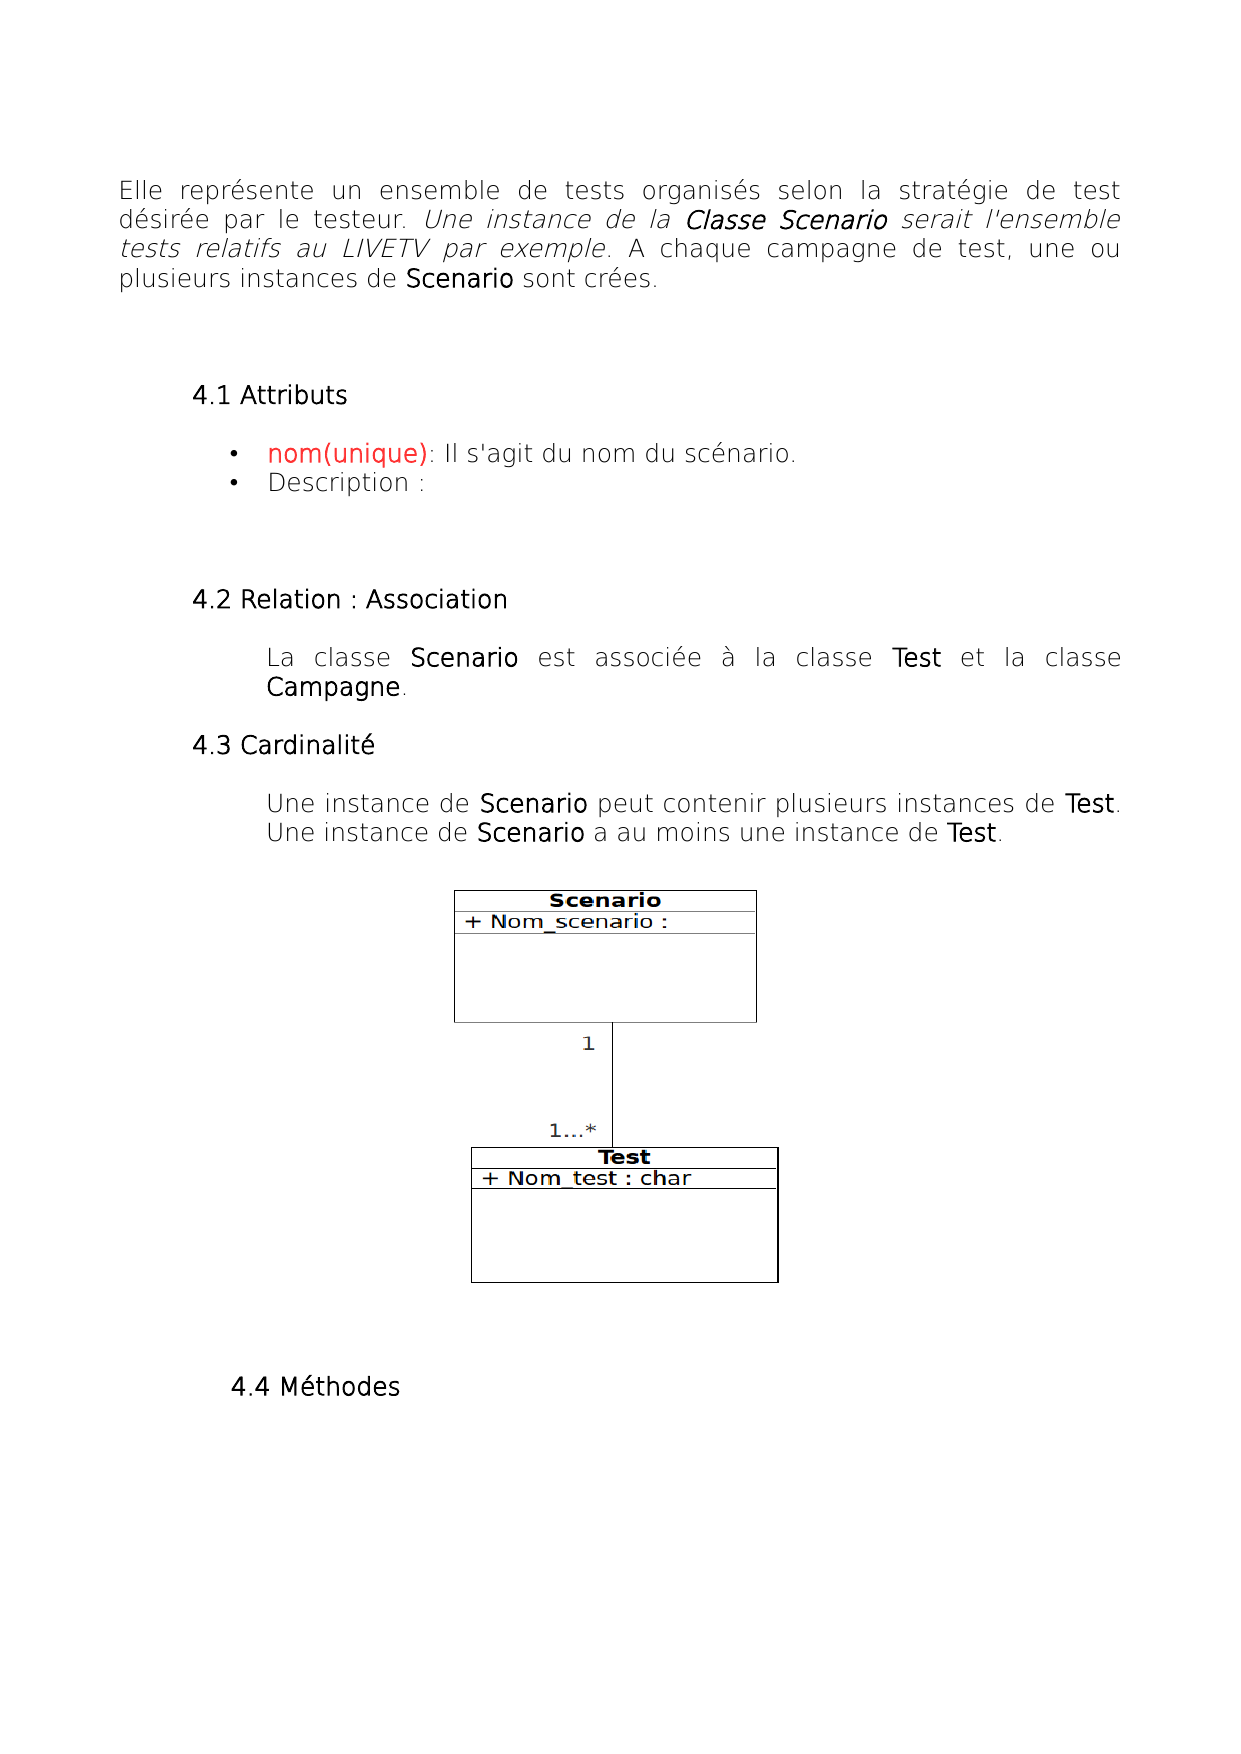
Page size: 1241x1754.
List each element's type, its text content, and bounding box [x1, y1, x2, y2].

list Une instance de Scenario peut contenir plusieurs instances de Test. Une instance de Scenario a au moins une instance de Test. [266, 789, 1122, 847]
text Elle représente un ensemble de tests organisés selon la stratégie de test désirée par le testeur. Une instance de la Classe Scenario serait l'ensemble tests relatifs au LIVETV par exemple. A chaque campagne de test, une ou plusieurs instances de Scenario sont crées. [118, 176, 1122, 293]
list 4.4 Méthodes [193, 1372, 1122, 1401]
list nom(unique): Il s'agit du nom du scénario. [229, 439, 1122, 468]
text 4.1 Attributs [192, 381, 1122, 410]
list 4.3 Cardinalité [192, 731, 1122, 760]
picture [408, 860, 832, 1343]
text La classe Scenario est associée à la classe Test et la classe Campagne. [266, 643, 1122, 701]
list 4.2 Relation : Association [192, 585, 1122, 614]
list Description : [229, 468, 1122, 497]
